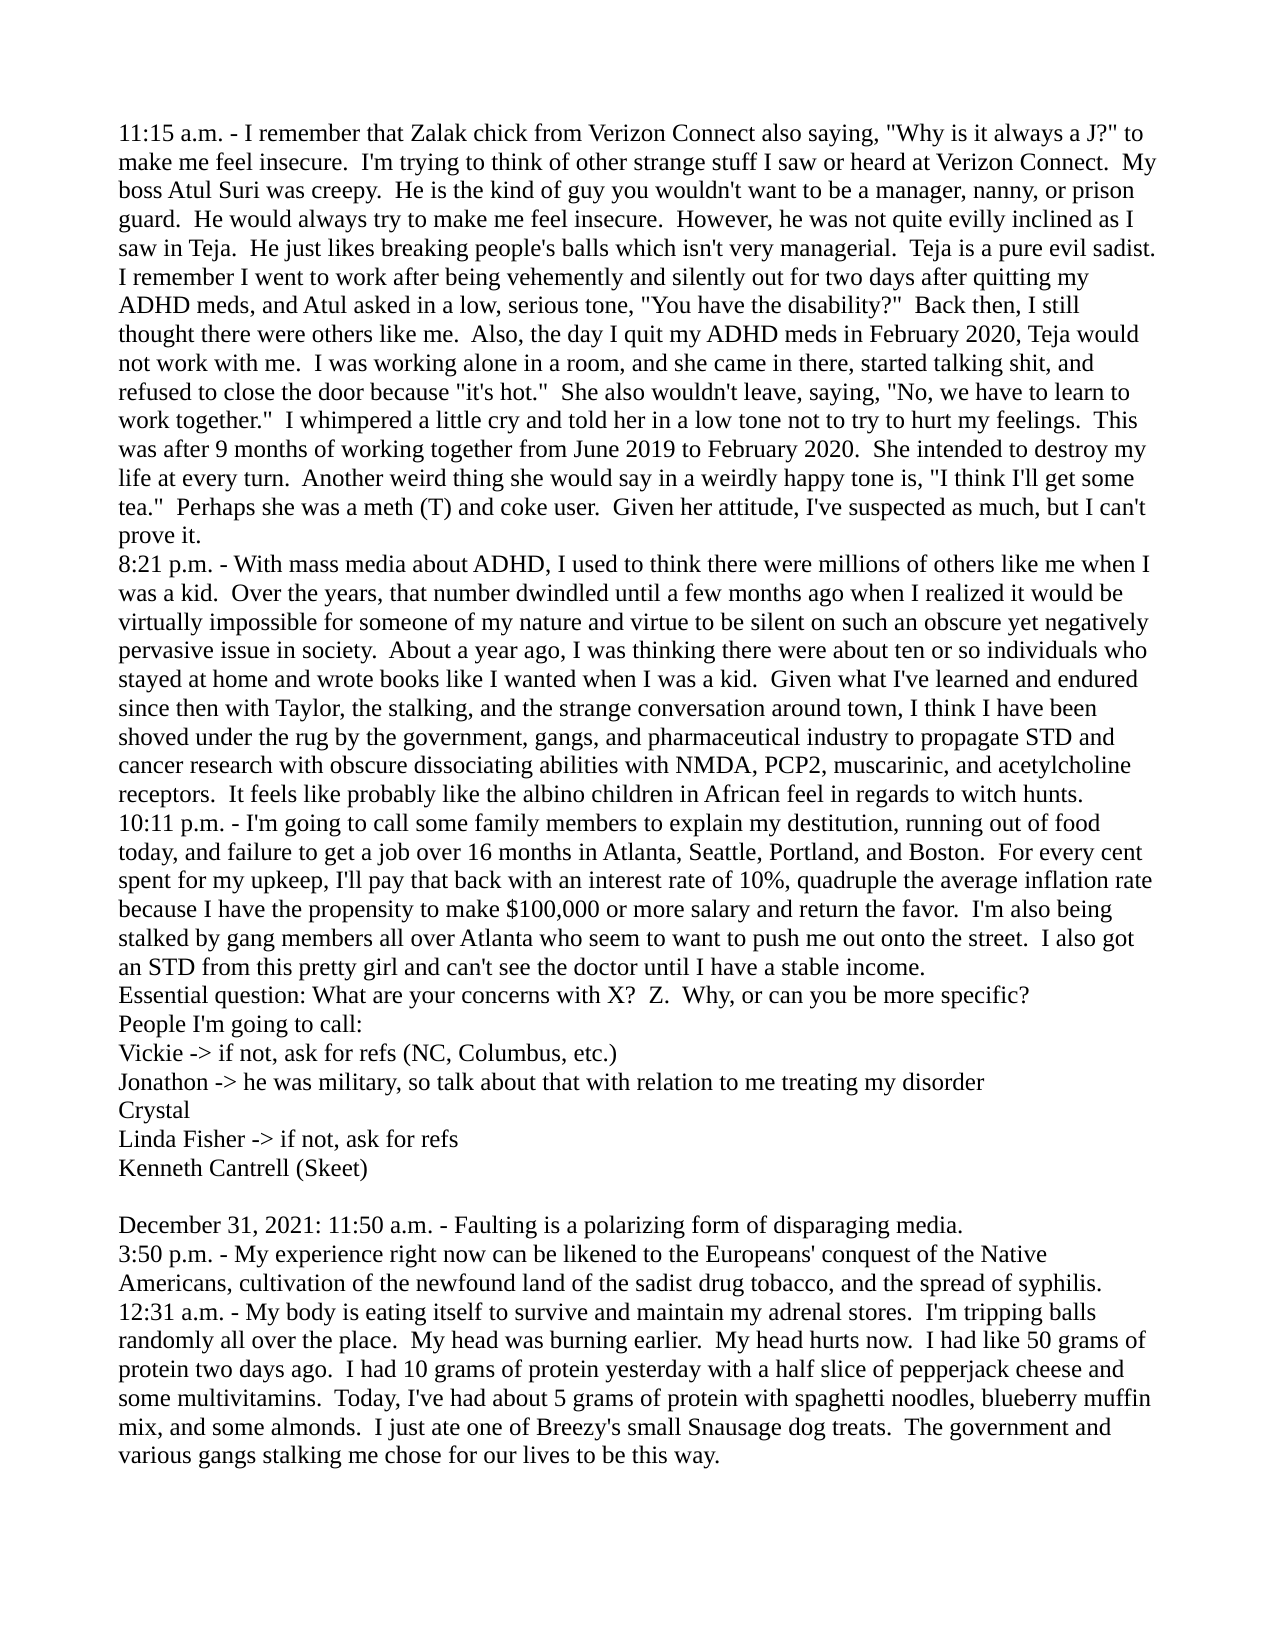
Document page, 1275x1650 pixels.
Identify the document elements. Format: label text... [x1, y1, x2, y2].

text 12:31 a.m. - My body is eating itself to survive and maintain my adrenal stores. I'm tripping balls randomly all over the place. My head was burning earlier. My head hurts now. I had like 50 grams of protein two days ago. I had 10 grams of protein yesterday with a half slice of pepperjack cheese and some multivitamins. Today, I've had about 5 grams of protein with spaghetti noodles, blueberry muffin mix, and some almonds. I just ate one of Breezy's small Snausage dog treats. The government and various gangs stalking me chose for our lives to be this way. [118, 1297, 1157, 1469]
text December 31, 2021: 11:50 a.m. - Faulting is a polarizing form of disparaging media. [118, 1211, 1157, 1239]
text Kenneth Cantrell (Skeet) [118, 1153, 1157, 1182]
text 3:50 p.m. - My experience right now can be likened to the Europeans' conquest of the Native Americans, cultivation of the newfound land of the sadist drug tobacco, and the spread of syphilis. [118, 1239, 1157, 1297]
text People I'm going to call: [118, 1009, 1157, 1038]
text 10:11 p.m. - I'm going to call some family members to explain my destitution, running out of food today, and failure to get a job over 16 months in Atlanta, Seattle, Portland, and Boston. For every cent spent for my upkeep, I'll pay that back with an interest rate of 10%, quadruple the average inflation rate because I have the propensity to make $100,000 or more salary and return the favor. I'm also being stalked by gang members all over Atlanta who seem to want to push me out onto the street. I also got an STD from this pretty girl and can't see the doctor until I have a stable income. [118, 808, 1157, 981]
text 8:21 p.m. - With mass media about ADHD, I used to think there were millions of others like me when I was a kid. Over the years, that number dwindled until a few months ago when I realized it would be virtually impossible for someone of my nature and virtue to be silent on such an obscure yet negatively pervasive issue in society. About a year ago, I was thinking there were about ten or so individuals who stayed at home and wrote books like I wanted when I was a kid. Given what I've learned and endured since then with Taylor, the stalking, and the strange conversation around town, I think I have been shoved under the rug by the government, gangs, and pharmaceutical industry to propagate STD and cancer research with obscure dissociating abilities with NMDA, PCP2, muscarinic, and acetylcholine receptors. It feels like probably like the albino children in African feel in regards to witch hunts. [118, 549, 1157, 808]
text Linda Fisher -> if not, ask for refs [118, 1124, 1157, 1153]
text Crystal [118, 1096, 1157, 1124]
text Jonathon -> he was military, so talk about that with relation to me treating my disorder [118, 1067, 1157, 1096]
text Vickie -> if not, ask for refs (NC, Columbus, etc.) [118, 1038, 1157, 1067]
text Essential question: What are your concerns with X? Z. Why, or can you be more specific? [118, 981, 1157, 1009]
text 11:15 a.m. - I remember that Zalak chick from Verizon Connect also saying, "Why is it always a J?" to make me feel insecure. I'm trying to think of other strange stuff I saw or heard at Verizon Connect. My boss Atul Suri was creepy. He is the kind of guy you wouldn't want to be a manager, nanny, or prison guard. He would always try to make me feel insecure. However, he was not quite evilly inclined as I saw in Teja. He just likes breaking people's balls which isn't very managerial. Teja is a pure evil sadist. I remember I went to work after being vehemently and silently out for two days after quitting my ADHD meds, and Atul asked in a low, serious tone, "You have the disability?" Back then, I still thought there were others like me. Also, the day I quit my ADHD meds in February 2020, Teja would not work with me. I was working alone in a room, and she came in there, started talking shit, and refused to close the door because "it's hot." She also wouldn't leave, saying, "No, we have to learn to work together." I whimpered a little cry and told her in a low tone not to try to hurt my feelings. This was after 9 months of working together from June 2019 to February 2020. She intended to destroy my life at every turn. Another weird thing she would say in a weirdly happy tone is, "I think I'll get some tea." Perhaps she was a meth (T) and coke user. Given her attitude, I've suspected as much, but I can't prove it. [118, 118, 1157, 549]
